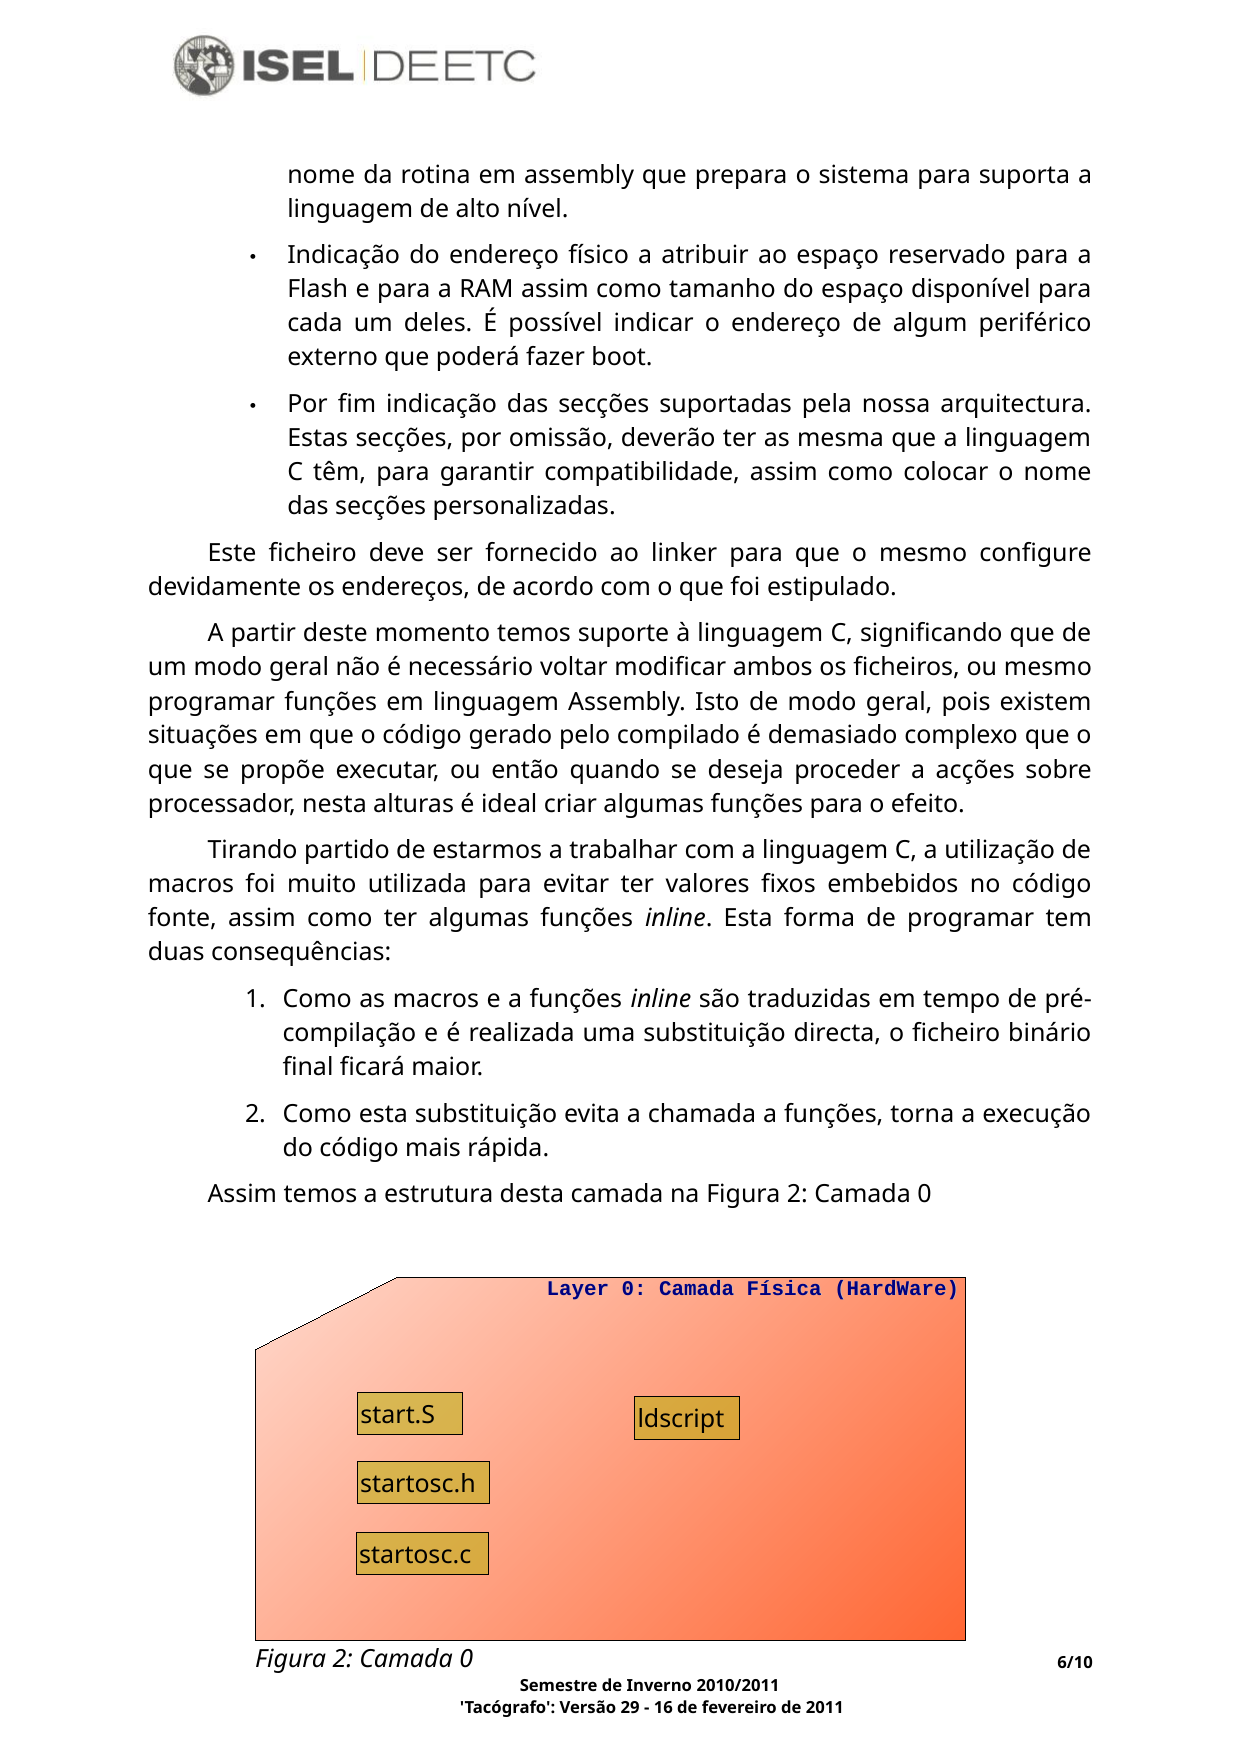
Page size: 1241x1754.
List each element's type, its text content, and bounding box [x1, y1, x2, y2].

list nome da rotina em assembly que prepara o sistema para suporta a linguagem de alto nível. [249, 156, 1093, 224]
text Figura 2: Camada 0 [255, 1641, 966, 1674]
text A partir deste momento temos suporte à linguagem C, significando que de um modo geral não é necessário voltar modificar ambos os ficheiros, ou mesmo programar funções em linguagem Assembly. Isto de modo geral, pois existem situações em que o código gerado pelo compilado é demasiado complexo que o que se propõe executar, ou então quando se deseja proceder a acções sobre processador, nesta alturas é ideal criar algumas funções para o efeito. [148, 615, 1093, 819]
text Tirando partido de estarmos a trabalhar com a linguagem C, a utilização de macros foi muito utilizada para evitar ter valores fixos embebidos no código fonte, assim como ter algumas funções inline. Esta forma de programar tem duas consequências: [148, 832, 1093, 968]
text [255, 1290, 370, 1349]
list Como esta substituição evita a chamada a funções, torna a execução do código mais rápida. [245, 1095, 1093, 1163]
list Como as macros e a funções inline são traduzidas em tempo de pré-compilação e é realizada uma substituição directa, o ficheiro binário final ficará maior. [245, 981, 1093, 1083]
text Assim temos a estrutura desta camada na Figura 2: Camada 0 [148, 1176, 1093, 1210]
picture [164, 20, 566, 121]
list Por fim indicação das secções suportadas pela nossa arquitectura. Estas secções, por omissão, deverão ter as mesma que a linguagem C têm, para garantir compatibilidade, assim como colocar o nome das secções personalizadas. [249, 386, 1093, 522]
text Este ficheiro deve ser fornecido ao linker para que o mesmo configure devidamente os endereços, de acordo com o que foi estipulado. [148, 534, 1093, 602]
list Indicação do endereço físico a atribuir ao espaço reservado para a Flash e para a RAM assim como tamanho do espaço disponível para cada um deles. É possível indicar o endereço de algum periférico externo que poderá fazer boot. [249, 237, 1093, 373]
